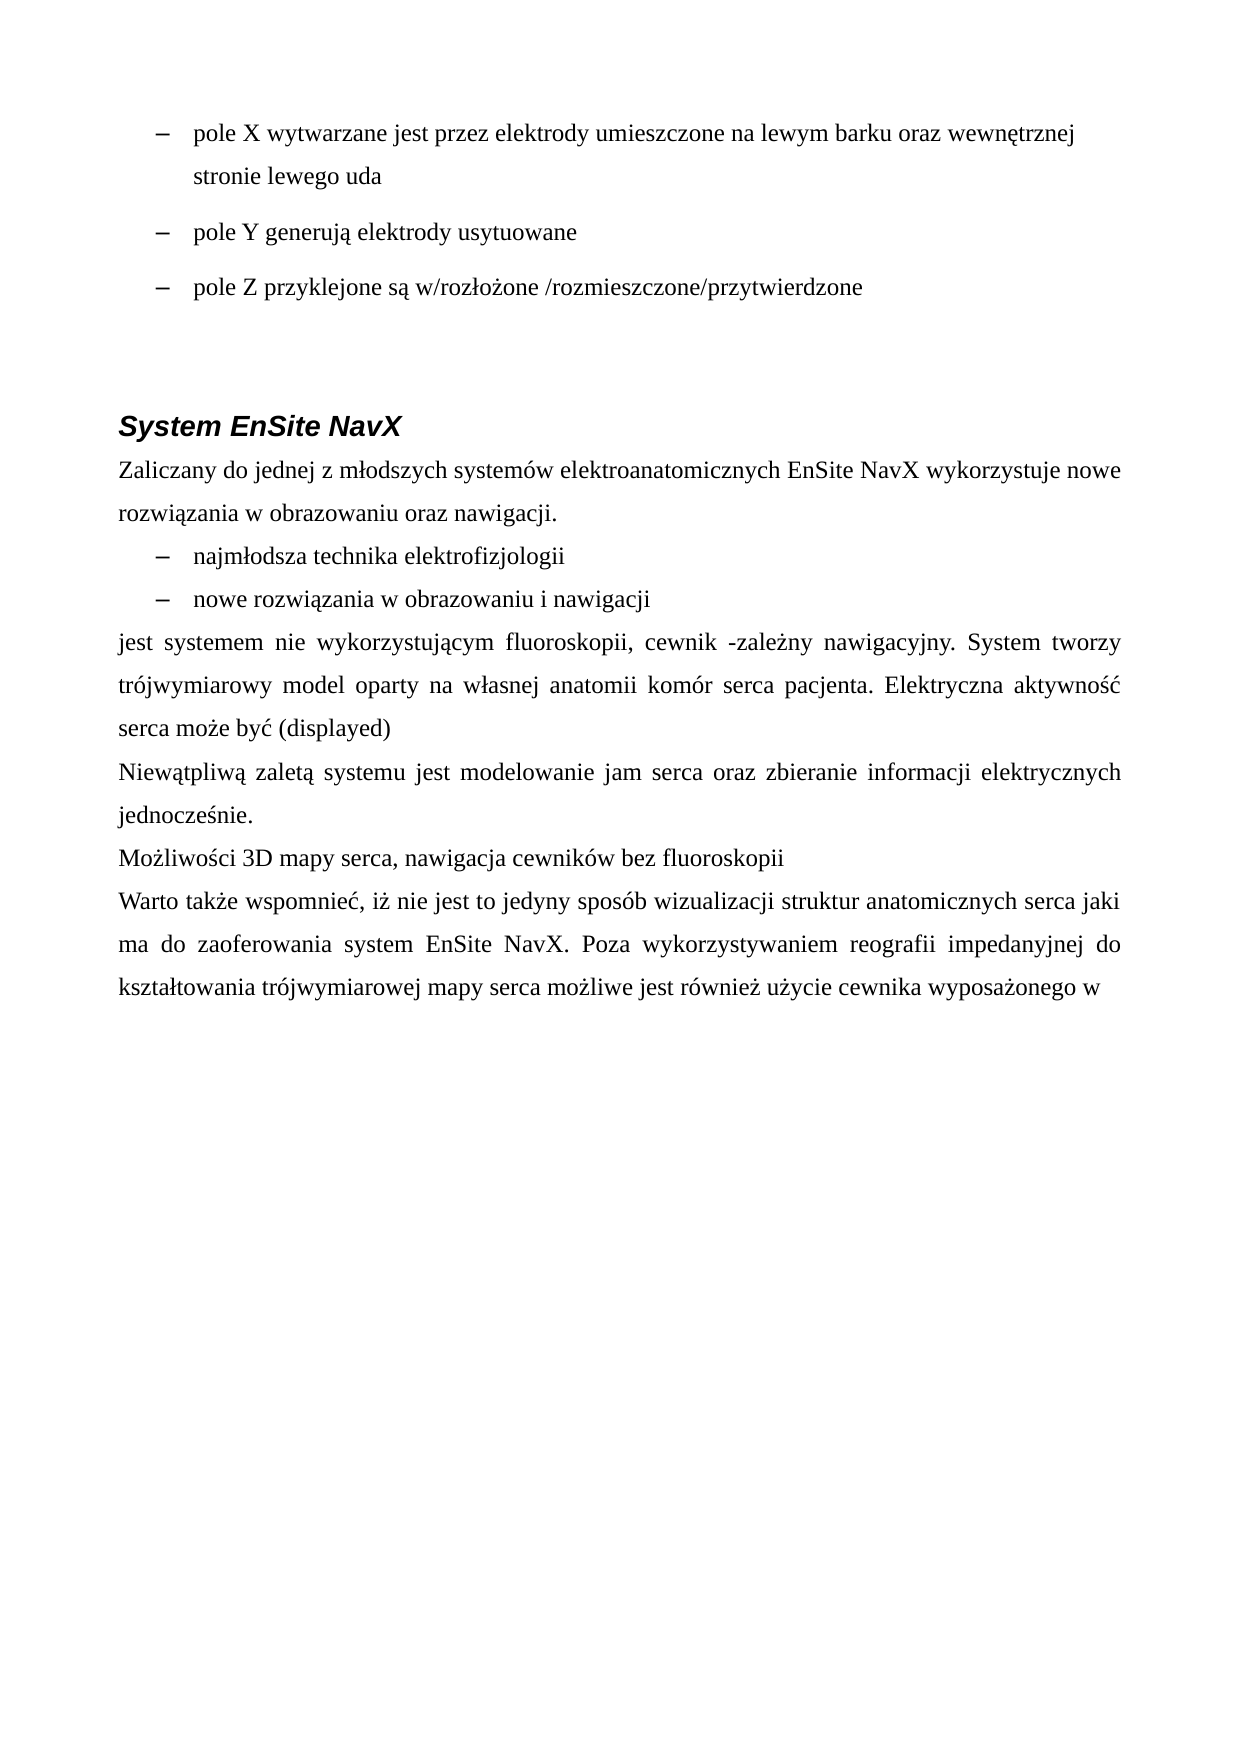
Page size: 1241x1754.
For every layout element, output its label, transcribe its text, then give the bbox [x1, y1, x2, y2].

subtitle System EnSite NavX [118, 409, 1122, 442]
list pole X wytwarzane jest przez elektrody umieszczone na lewym barku oraz wewnętrznej stronie lewego uda [156, 118, 1122, 190]
list pole Y generują elektrody usytuowane [156, 217, 1122, 246]
text jest systemem nie wykorzystującym fluoroskopii, cewnik -zależny nawigacyjny. System tworzy trójwymiarowy model oparty na własnej anatomii komór serca pacjenta. Elektryczna aktywność serca może być (displayed) [118, 627, 1122, 742]
list pole Z przyklejone są w/rozłożone /rozmieszczone/przytwierdzone [156, 272, 1122, 301]
list nowe rozwiązania w obrazowaniu i nawigacji [156, 584, 1122, 613]
text Możliwości 3D mapy serca, nawigacja cewników bez fluoroskopii [118, 843, 1122, 872]
list najmłodsza technika elektrofizjologii [156, 541, 1122, 570]
text Niewątpliwą zaletą systemu jest modelowanie jam serca oraz zbieranie informacji elektrycznych jednocześnie. [118, 757, 1122, 828]
text Zaliczany do jednej z młodszych systemów elektroanatomicznych EnSite NavX wykorzystuje nowe rozwiązania w obrazowaniu oraz nawigacji. [118, 455, 1122, 527]
text Warto także wspomnieć, iż nie jest to jedyny sposób wizualizacji struktur anatomicznych serca jaki ma do zaoferowania system EnSite NavX. Poza wykorzystywaniem reografii impedanyjnej do kształtowania trójwymiarowej mapy serca możliwe jest również użycie cewnika wyposażonego w [118, 886, 1122, 1001]
